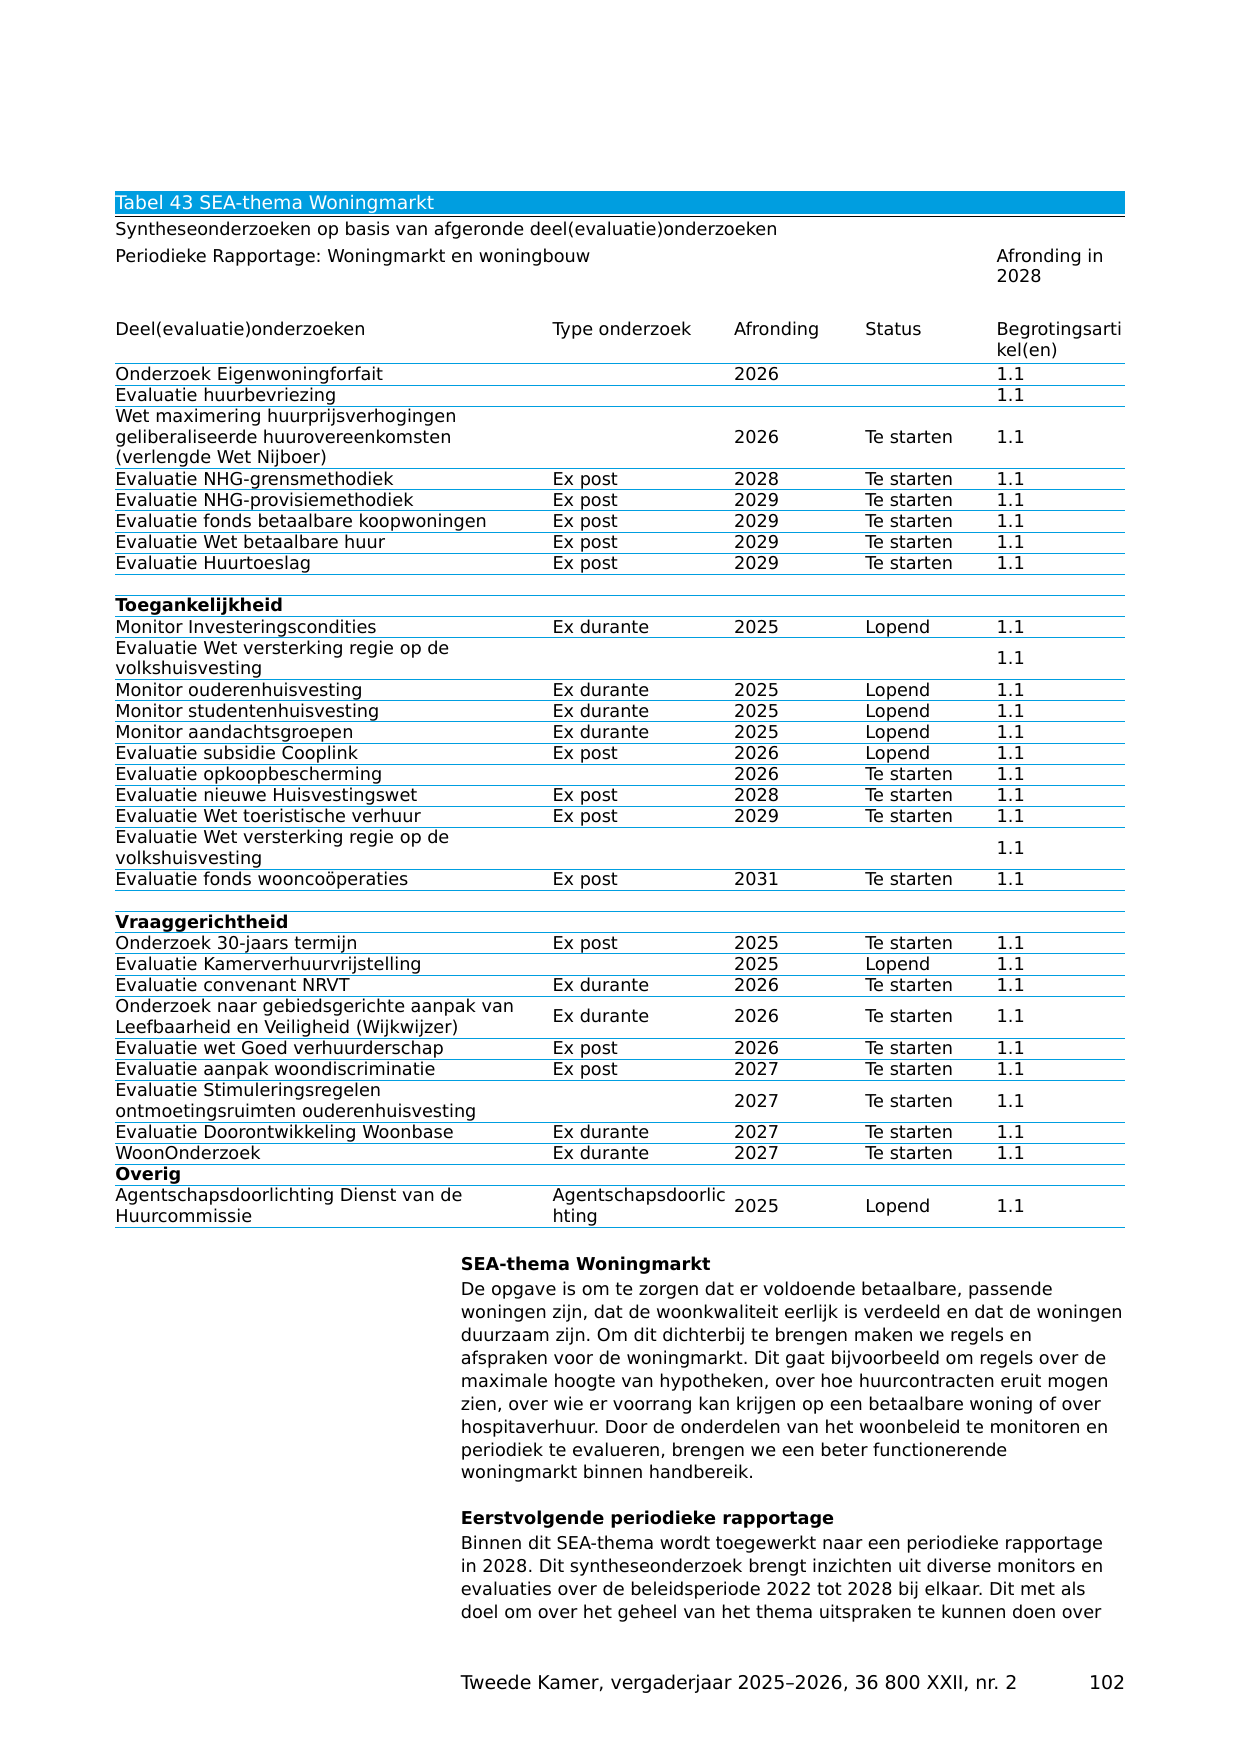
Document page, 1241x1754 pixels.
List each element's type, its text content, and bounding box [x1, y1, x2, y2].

table_cell 1.1 [994, 1123, 1125, 1143]
table_cell 2025 [731, 1186, 862, 1227]
table_cell Evaluatie Huurtoeslag [115, 554, 549, 574]
table_cell Periodieke Rapportage: Woningmarkt en woningbouw [115, 243, 993, 290]
table_cell 1.1 [994, 511, 1125, 531]
table_cell Evaluatie aanpak woondiscriminatie [115, 1060, 549, 1080]
table_cell Lopend [862, 744, 993, 763]
table_cell 1.1 [994, 1039, 1125, 1058]
table_cell Te starten [862, 469, 993, 489]
table_cell Evaluatie Doorontwikkeling Woonbase [115, 1123, 549, 1143]
table_cell Toegankelijkheid [115, 596, 1125, 616]
table_cell Te starten [862, 1123, 993, 1143]
table_cell 2027 [731, 1060, 862, 1080]
table_cell 1.1 [994, 997, 1125, 1037]
table_cell Afronding in 2028 [994, 243, 1125, 290]
table_cell [549, 891, 731, 911]
table_cell Deel(evaluatie)onderzoeken [115, 316, 549, 363]
table_cell [549, 765, 731, 785]
table_cell Ex durante [549, 976, 731, 996]
table_cell Evaluatie convenant NRVT [115, 976, 549, 996]
table_cell 2029 [731, 807, 862, 827]
table_cell 1.1 [994, 722, 1125, 742]
table_cell 1.1 [994, 765, 1125, 785]
table_cell Lopend [862, 680, 993, 700]
table_cell 2025 [731, 701, 862, 721]
table_cell 1.1 [994, 1186, 1125, 1227]
table_cell Ex post [549, 744, 731, 763]
table_cell 1.1 [994, 554, 1125, 574]
table_cell Evaluatie Wet versterking regie op de volkshuisvesting [115, 638, 549, 679]
table_cell Evaluatie Wet toeristische verhuur [115, 807, 549, 827]
table_cell [549, 386, 731, 406]
table_cell 2028 [731, 786, 862, 806]
table_cell [731, 575, 862, 595]
table_cell 1.1 [994, 1060, 1125, 1080]
table_cell [731, 290, 862, 316]
table_cell 2029 [731, 511, 862, 531]
table_cell Wet maximering huurprijsverhogingen geliberaliseerde huurovereenkomsten (verlengde Wet Nijboer) [115, 407, 549, 468]
table_cell Te starten [862, 807, 993, 827]
table_cell [731, 828, 862, 869]
table_cell Te starten [862, 976, 993, 996]
table_cell Evaluatie Wet versterking regie op de volkshuisvesting [115, 828, 549, 869]
table_cell 1.1 [994, 870, 1125, 890]
table_cell Evaluatie wet Goed verhuurderschap [115, 1039, 549, 1058]
table_cell 2025 [731, 680, 862, 700]
table_cell 2025 [731, 617, 862, 637]
table_cell Te starten [862, 1039, 993, 1058]
table_cell 2029 [731, 554, 862, 574]
table_cell Ex post [549, 786, 731, 806]
table_cell 1.1 [994, 490, 1125, 510]
table_cell [731, 891, 862, 911]
table_cell 2025 [731, 933, 862, 953]
table_cell Evaluatie NHG-provisiemethodiek [115, 490, 549, 510]
table_cell [549, 364, 731, 384]
table_cell Te starten [862, 1081, 993, 1121]
table_cell Evaluatie huurbevriezing [115, 386, 549, 406]
table_cell Ex post [549, 1039, 731, 1058]
table_cell [549, 290, 731, 316]
table_cell Ex post [549, 511, 731, 531]
table_cell [549, 954, 731, 974]
table_cell [862, 290, 993, 316]
table_cell [115, 891, 549, 911]
table_cell Ex post [549, 807, 731, 827]
text SEA-thema Woningmarkt [461, 1252, 1125, 1275]
table_cell Te starten [862, 511, 993, 531]
table_cell [549, 407, 731, 468]
table_cell 2026 [731, 1039, 862, 1058]
table_cell 2031 [731, 870, 862, 890]
table_cell Evaluatie NHG-grensmethodiek [115, 469, 549, 489]
table_cell Overig [115, 1165, 1125, 1185]
table_cell Te starten [862, 533, 993, 553]
table_cell Vraaggerichtheid [115, 912, 1125, 932]
table_cell [731, 638, 862, 679]
table_cell 2027 [731, 1081, 862, 1121]
text Binnen dit SEA-thema wordt toegewerkt naar een periodieke rapportage in 2028. Dit syntheseonderzoek brengt inzichten uit diverse monitors en evaluaties over de beleidsperiode 2022 tot 2028 bij elkaar. Dit met als doel om over het geheel van het thema uitspraken te kunnen doen over [461, 1531, 1125, 1623]
table_cell Ex durante [549, 1144, 731, 1164]
table_cell Agentschapsdoorlichting Dienst van de Huurcommissie [115, 1186, 549, 1227]
table_cell Ex post [549, 554, 731, 574]
table_cell Ex durante [549, 1123, 731, 1143]
table_cell Ex post [549, 870, 731, 890]
table_cell Te starten [862, 490, 993, 510]
table_cell Ex durante [549, 617, 731, 637]
table_cell Evaluatie Wet betaalbare huur [115, 533, 549, 553]
table_cell Evaluatie nieuwe Huisvestingswet [115, 786, 549, 806]
table_cell Ex durante [549, 722, 731, 742]
text De opgave is om te zorgen dat er voldoende betaalbare, passende woningen zijn, dat de woonkwaliteit eerlijk is verdeeld en dat de woningen duurzaam zijn. Om dit dichterbij te brengen maken we regels en afspraken voor de woningmarkt. Dit gaat bijvoorbeeld om regels over de maximale hoogte van hypotheken, over hoe huurcontracten eruit mogen zien, over wie er voorrang kan krijgen op een betaalbare woning of over hospitaverhuur. Door de onderdelen van het woonbeleid te monitoren en periodiek te evalueren, brengen we een beter functionerende woningmarkt binnen handbereik. [461, 1277, 1125, 1483]
table_cell 2027 [731, 1123, 862, 1143]
table_cell Te starten [862, 765, 993, 785]
table_cell [862, 575, 993, 595]
table_cell 1.1 [994, 828, 1125, 869]
table_cell [115, 575, 549, 595]
table_cell 1.1 [994, 1144, 1125, 1164]
table_cell Evaluatie Kamerverhuurvrijstelling [115, 954, 549, 974]
table_cell Ex post [549, 469, 731, 489]
table_cell Agentschapsdoorlichting [549, 1186, 731, 1227]
table_cell [994, 891, 1125, 911]
table_cell Monitor Investeringscondities [115, 617, 549, 637]
table_cell 2028 [731, 469, 862, 489]
table_cell Monitor aandachtsgroepen [115, 722, 549, 742]
table_cell Te starten [862, 786, 993, 806]
table_cell 1.1 [994, 386, 1125, 406]
table_cell [549, 575, 731, 595]
table_cell [731, 386, 862, 406]
table_cell Onderzoek Eigenwoningforfait [115, 364, 549, 384]
table_cell 2026 [731, 765, 862, 785]
table_cell Te starten [862, 407, 993, 468]
table_cell Te starten [862, 554, 993, 574]
table_cell 2029 [731, 533, 862, 553]
table_cell 1.1 [994, 469, 1125, 489]
table_cell [862, 828, 993, 869]
table_cell Ex durante [549, 701, 731, 721]
table_cell Te starten [862, 997, 993, 1037]
table_cell [549, 638, 731, 679]
table_cell 2025 [731, 954, 862, 974]
table_cell Ex post [549, 490, 731, 510]
table_cell Te starten [862, 1060, 993, 1080]
table_cell Te starten [862, 870, 993, 890]
table_cell 1.1 [994, 744, 1125, 763]
table_cell Lopend [862, 722, 993, 742]
table_cell Ex durante [549, 680, 731, 700]
table_cell 2026 [731, 364, 862, 384]
table_cell 2026 [731, 976, 862, 996]
table_cell Evaluatie fonds betaalbare koopwoningen [115, 511, 549, 531]
table_cell 2026 [731, 407, 862, 468]
table_cell 2026 [731, 997, 862, 1037]
table_cell [549, 1081, 731, 1121]
table_cell Lopend [862, 701, 993, 721]
table_cell [862, 891, 993, 911]
table_cell [115, 290, 549, 316]
table_cell Ex post [549, 933, 731, 953]
table_cell Status [862, 316, 993, 363]
table_cell [862, 386, 993, 406]
table_cell Evaluatie subsidie Cooplink [115, 744, 549, 763]
table_cell 1.1 [994, 617, 1125, 637]
table_cell 2025 [731, 722, 862, 742]
table_cell Te starten [862, 933, 993, 953]
table_cell Onderzoek naar gebiedsgerichte aanpak van Leefbaarheid en Veiligheid (Wijkwijzer) [115, 997, 549, 1037]
table_cell Ex post [549, 533, 731, 553]
table_cell Type onderzoek [549, 316, 731, 363]
table_cell Ex durante [549, 997, 731, 1037]
table_cell Begrotingsartikel(en) [994, 316, 1125, 363]
table_cell Lopend [862, 954, 993, 974]
table_cell [862, 364, 993, 384]
table_cell [994, 290, 1125, 316]
table_cell Evaluatie opkoopbescherming [115, 765, 549, 785]
table_cell 1.1 [994, 976, 1125, 996]
table_cell 1.1 [994, 407, 1125, 468]
table_cell [994, 575, 1125, 595]
table_cell 1.1 [994, 701, 1125, 721]
table_cell Lopend [862, 617, 993, 637]
table_cell WoonOnderzoek [115, 1144, 549, 1164]
table_cell Lopend [862, 1186, 993, 1227]
table_cell Afronding [731, 316, 862, 363]
table_cell Ex post [549, 1060, 731, 1080]
table_cell [549, 828, 731, 869]
table_cell 2029 [731, 490, 862, 510]
table_cell 1.1 [994, 533, 1125, 553]
table_cell 1.1 [994, 933, 1125, 953]
table_cell Monitor ouderenhuisvesting [115, 680, 549, 700]
table_cell 1.1 [994, 1081, 1125, 1121]
table_cell 2026 [731, 744, 862, 763]
table_cell [862, 638, 993, 679]
table_cell Evaluatie Stimuleringsregelen ontmoetingsruimten ouderenhuisvesting [115, 1081, 549, 1121]
table_cell 1.1 [994, 680, 1125, 700]
table_cell Syntheseonderzoeken op basis van afgeronde deel(evaluatie)onderzoeken [115, 217, 1125, 243]
table_cell Onderzoek 30-jaars termijn [115, 933, 549, 953]
table_cell 2027 [731, 1144, 862, 1164]
table_cell 1.1 [994, 364, 1125, 384]
table_cell 1.1 [994, 807, 1125, 827]
text Eerstvolgende periodieke rapportage [461, 1506, 1125, 1529]
table_cell 1.1 [994, 638, 1125, 679]
table_cell 1.1 [994, 954, 1125, 974]
table_cell 1.1 [994, 786, 1125, 806]
table_cell Monitor studentenhuisvesting [115, 701, 549, 721]
table_cell Te starten [862, 1144, 993, 1164]
table_cell Evaluatie fonds wooncoöperaties [115, 870, 549, 890]
